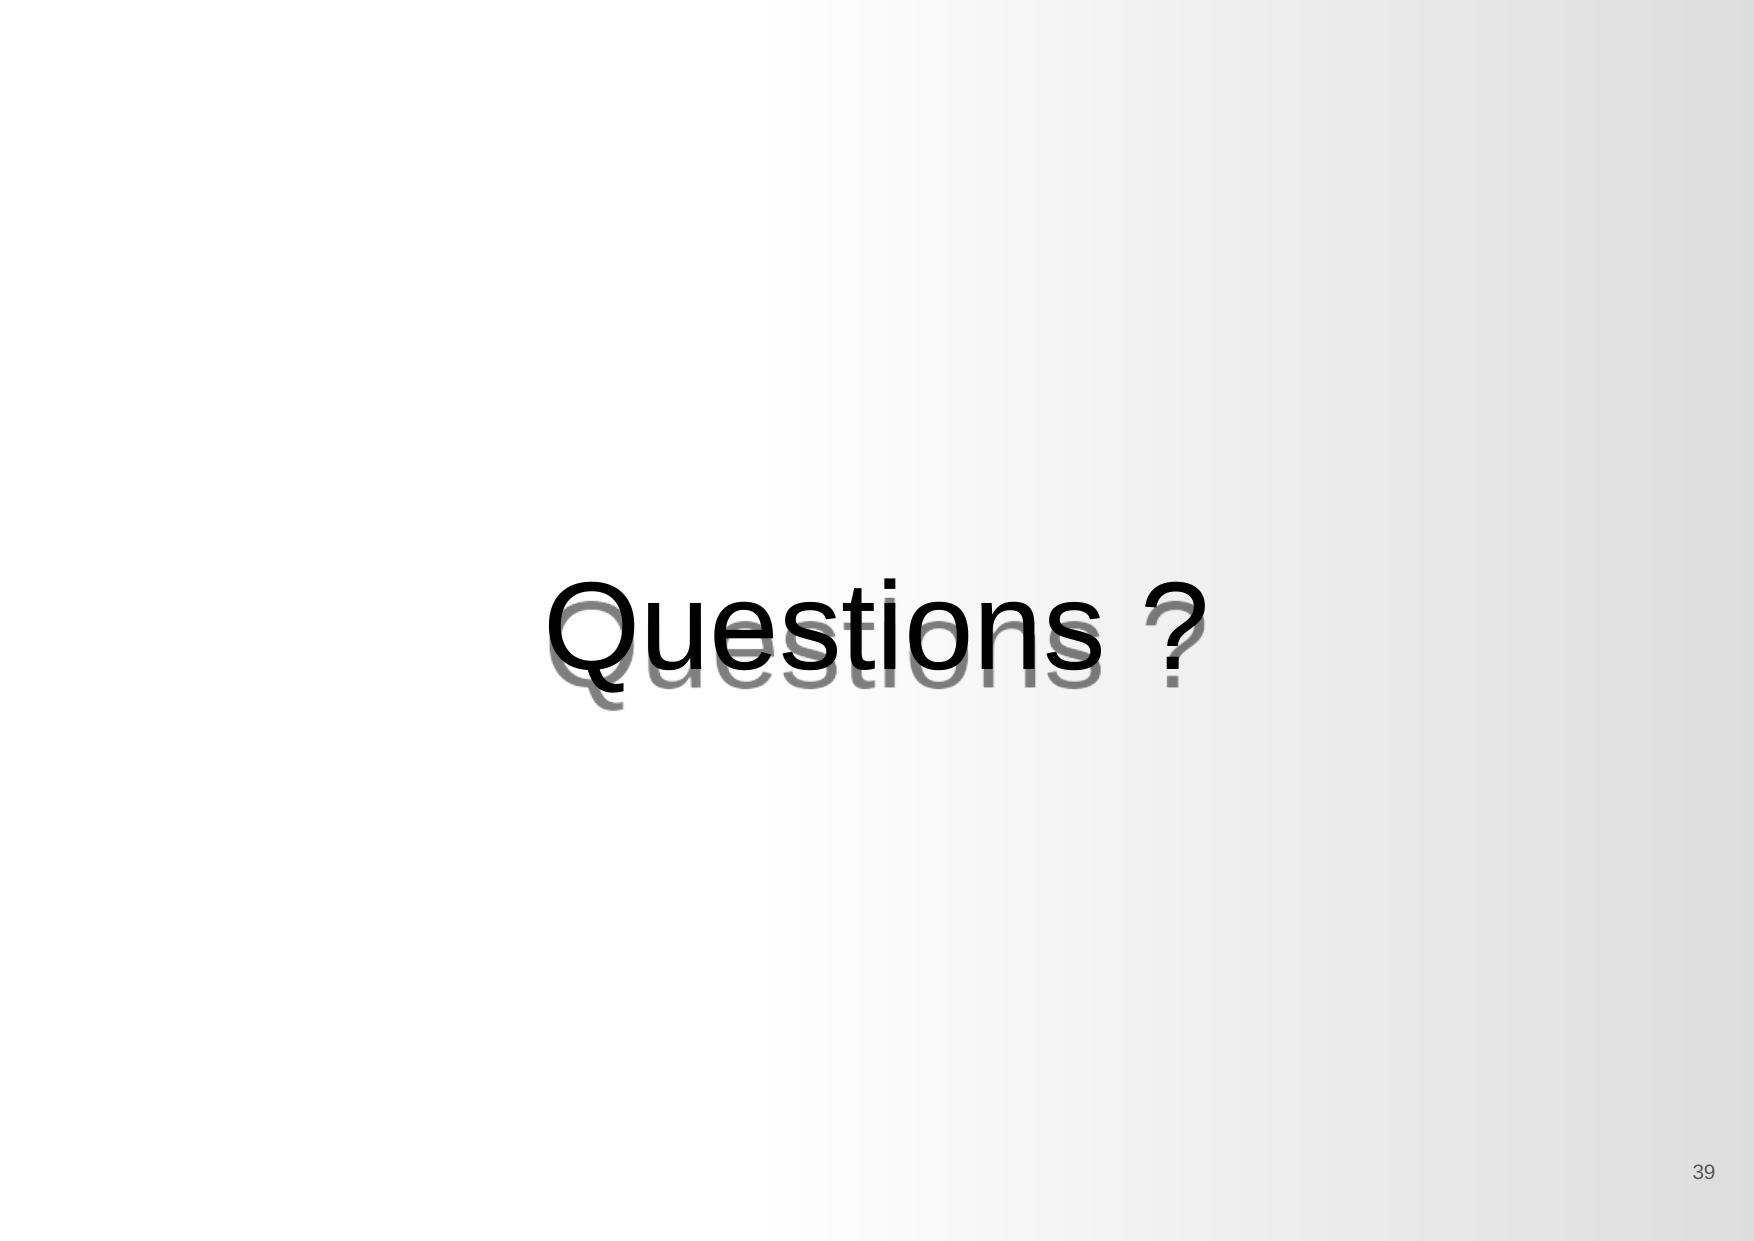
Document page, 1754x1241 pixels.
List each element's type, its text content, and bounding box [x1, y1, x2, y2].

slide_number [1625, 1124, 1731, 1220]
title Questions ? [59, 518, 1695, 722]
